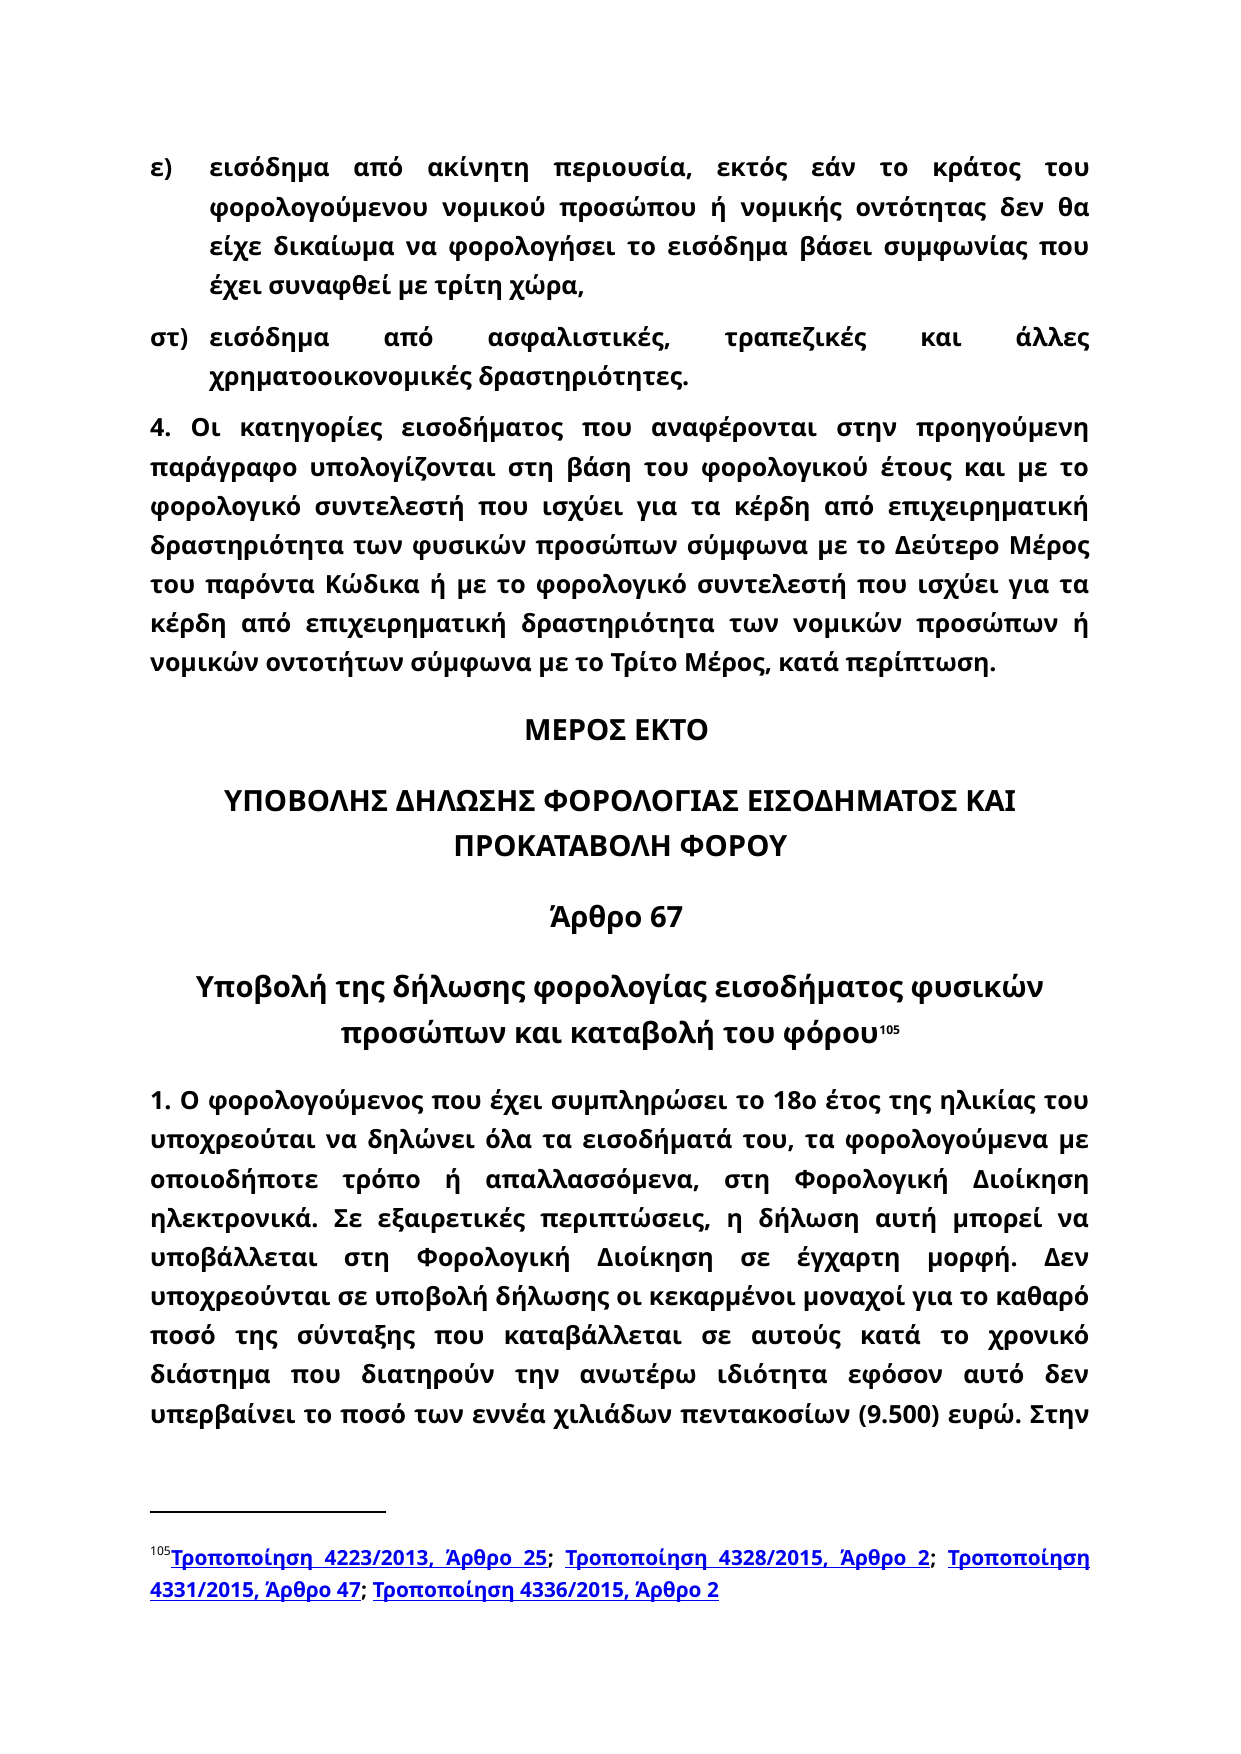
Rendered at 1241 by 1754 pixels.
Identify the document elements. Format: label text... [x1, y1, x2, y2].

text 4. Οι κατηγορίες εισοδήματος που αναφέρονται στην προηγούμενη παράγραφο υπολογίζονται στη βάση του φορολογικού έτους και με το φορολογικό συντελεστή που ισχύει για τα κέρδη από επιχειρηματική δραστηριότητα των φυσικών προσώπων σύμφωνα με το Δεύτερο Μέρος του παρόντα Κώδικα ή με το φορολογικό συντελεστή που ισχύει για τα κέρδη από επιχειρηματική δραστηριότητα των νομικών προσώπων ή νομικών οντοτήτων σύμφωνα με το Τρίτο Μέρος, κατά περίπτωση. [150, 410, 1090, 679]
list ε) εισόδημα από ακίνητη περιουσία, εκτός εάν το κράτος του φορολογούμενου νομικού προσώπου ή νομικής οντότητας δεν θα είχε δικαίωμα να φορολογήσει το εισόδημα βάσει συμφωνίας που έχει συναφθεί με τρίτη χώρα, [150, 150, 1090, 302]
text Τροποποίηση 4223/2013, Άρθρο 25; Τροποποίηση 4328/2015, Άρθρο 2; Τροποποίηση 4331/2015, Άρθρο 47; Τροποποίηση 4336/2015, Άρθρο 2 [150, 1543, 1090, 1604]
list στ) εισόδημα από ασφαλιστικές, τραπεζικές και άλλες χρηματοοικονομικές δραστηριότητες. [150, 319, 1090, 392]
subtitle Άρθρο 67 [150, 896, 1090, 936]
subtitle ΜΕΡΟΣ ΕΚΤΟ [150, 709, 1090, 749]
subtitle Υποβολή της δήλωσης φορολογίας εισοδήματος φυσικών προσώπων και καταβολή του φόρου [150, 967, 1090, 1052]
subtitle ΥΠΟΒΟΛΗΣ ΔΗΛΩΣΗΣ ΦΟΡΟΛΟΓΙΑΣ ΕΙΣΟΔΗΜΑΤΟΣ ΚΑΙ ΠΡΟΚΑΤΑΒΟΛΗ ΦΟΡΟΥ [150, 780, 1090, 865]
text 1. Ο φορολογούμενος που έχει συμπληρώσει το 18ο έτος της ηλικίας του υποχρεούται να δηλώνει όλα τα εισοδήματά του, τα φορολογούμενα με οποιοδήποτε τρόπο ή απαλλασσόμενα, στη Φορολογική Διοίκηση ηλεκτρονικά. Σε εξαιρετικές περιπτώσεις, η δήλωση αυτή μπορεί να υποβάλλεται στη Φορολογική Διοίκηση σε έγχαρτη μορφή. Δεν υποχρεούνται σε υποβολή δήλωσης οι κεκαρμένοι μοναχοί για το καθαρό ποσό της σύνταξης που καταβάλλεται σε αυτούς κατά το χρονικό διάστημα που διατηρούν την ανωτέρω ιδιότητα εφόσον αυτό δεν υπερβαίνει το ποσό των εννέα χιλιάδων πεντακοσίων (9.500) ευρώ. Στην [150, 1083, 1090, 1430]
